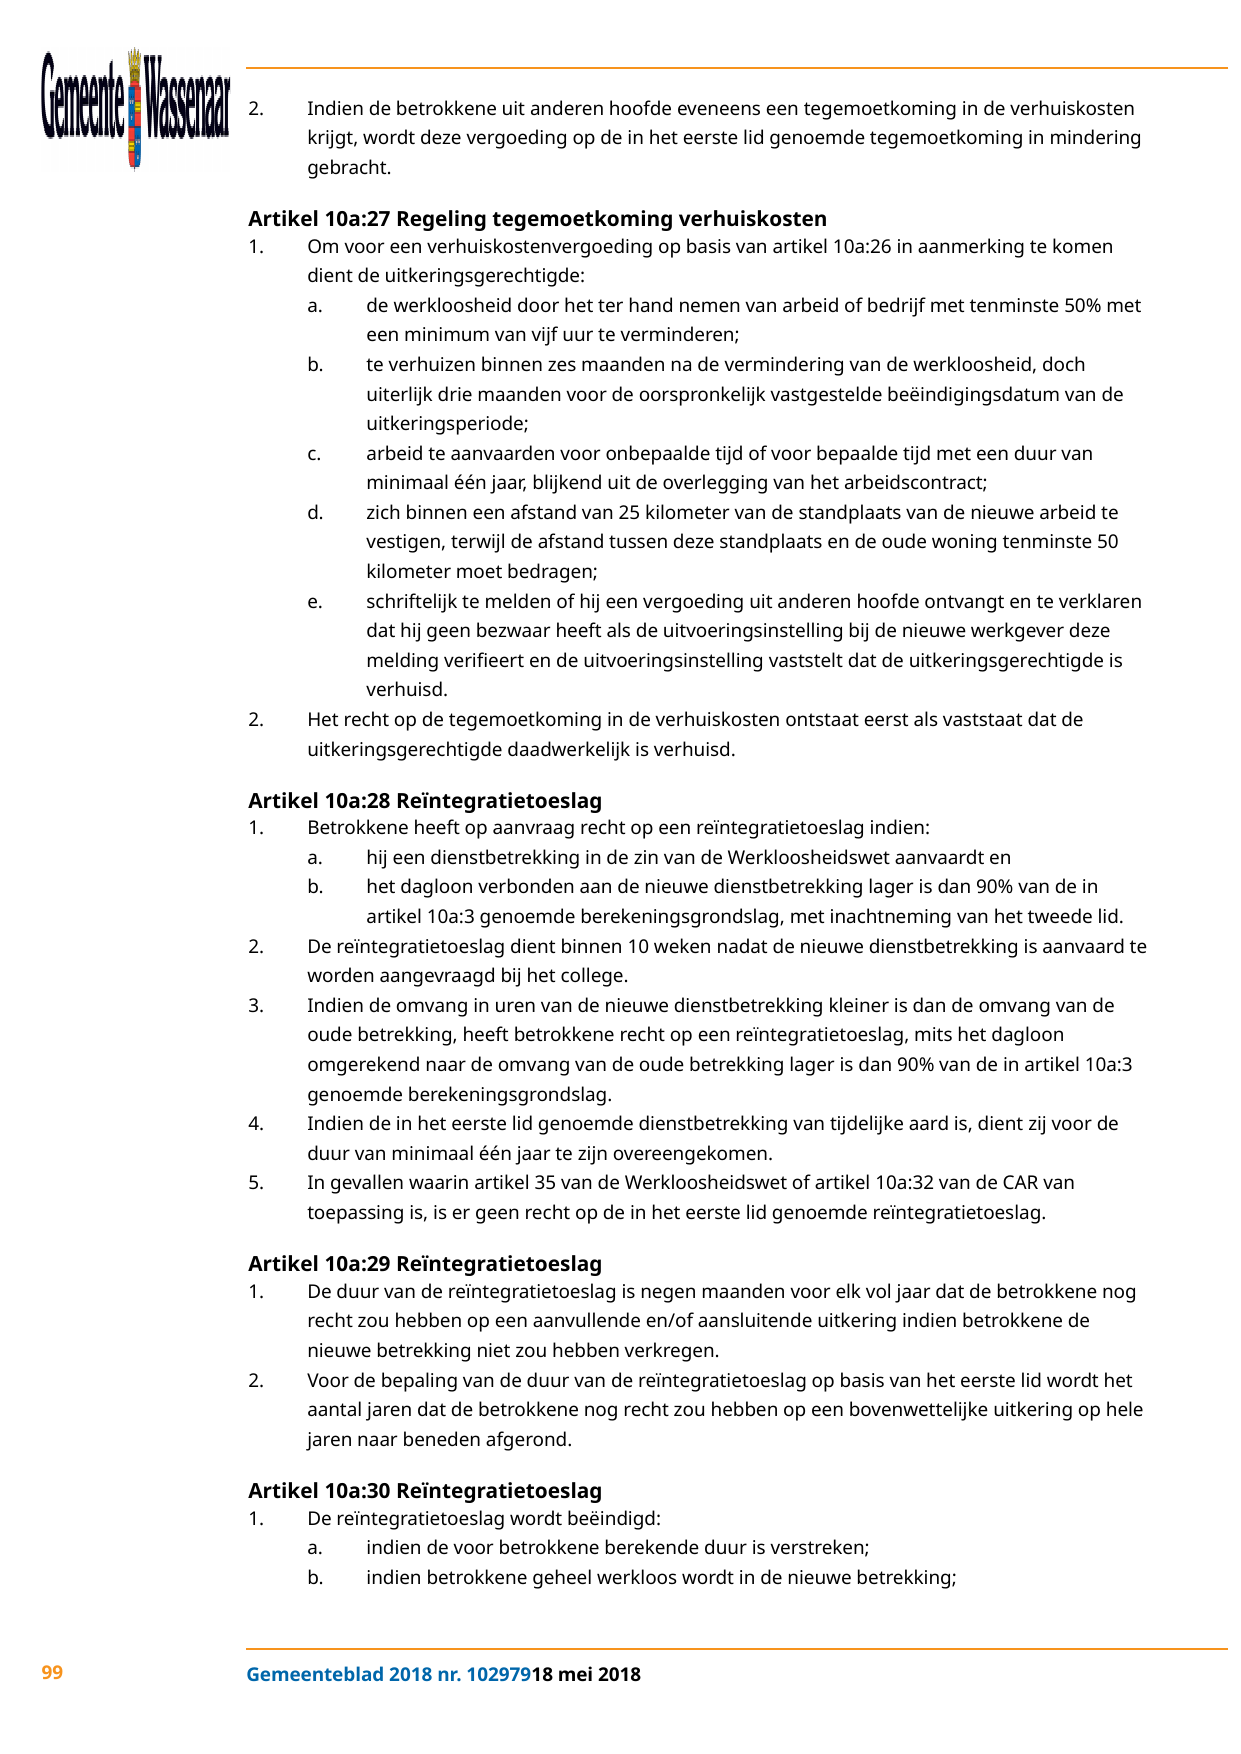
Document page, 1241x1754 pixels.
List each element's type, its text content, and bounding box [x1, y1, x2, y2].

text Artikel 10a:28 Reïntegratietoeslag [248, 786, 1152, 814]
text Artikel 10a:29 Reïntegratietoeslag [248, 1249, 1152, 1278]
list De duur van de reïntegratietoeslag is negen maanden voor elk vol jaar dat de betrokkene nog recht zou hebben op een aanvullende en/of aansluitende uitkering indien betrokkene de nieuwe betrekking niet zou hebben verkregen. [248, 1278, 1152, 1363]
list te verhuizen binnen zes maanden na de vermindering van de werkloosheid, doch uiterlijk drie maanden voor de oorspronkelijk vastgestelde beëindigingsdatum van de uitkeringsperiode; [307, 351, 1152, 436]
list Het recht op de tegemoetkoming in de verhuiskosten ontstaat eerst als vaststaat dat de uitkeringsgerechtigde daadwerkelijk is verhuisd. [248, 706, 1152, 761]
list De reïntegratietoeslag dient binnen 10 weken nadat de nieuwe dienstbetrekking is aanvaard te worden aangevraagd bij het college. [248, 933, 1152, 988]
list De reïntegratietoeslag wordt beëindigd: [248, 1505, 1152, 1531]
list het dagloon verbonden aan de nieuwe dienstbetrekking lager is dan 90% van de in artikel 10a:3 genoemde berekeningsgrondslag, met inachtneming van het tweede lid. [307, 874, 1152, 929]
list In gevallen waarin artikel 35 van de Werkloosheidswet of artikel 10a:32 van de CAR van toepassing is, is er geen recht op de in het eerste lid genoemde reïntegratietoeslag. [248, 1169, 1152, 1225]
picture [41, 47, 231, 172]
list de werkloosheid door het ter hand nemen van arbeid of bedrijf met tenminste 50% met een minimum van vijf uur te verminderen; [307, 292, 1152, 347]
list Voor de bepaling van de duur van de reïntegratietoeslag op basis van het eerste lid wordt het aantal jaren dat de betrokkene nog recht zou hebben op een bovenwettelijke uitkering op hele jaren naar beneden afgerond. [248, 1367, 1152, 1452]
list indien de voor betrokkene berekende duur is verstreken; [307, 1534, 1152, 1560]
list Indien de omvang in uren van de nieuwe dienstbetrekking kleiner is dan de omvang van de oude betrekking, heeft betrokkene recht op een reïntegratietoeslag, mits het dagloon omgerekend naar de omvang van de oude betrekking lager is dan 90% van de in artikel 10a:3 genoemde berekeningsgrondslag. [248, 992, 1152, 1107]
list Indien de betrokkene uit anderen hoofde eveneens een tegemoetkoming in de verhuiskosten krijgt, wordt deze vergoeding op de in het eerste lid genoemde tegemoetkoming in mindering gebracht. [248, 95, 1152, 180]
list zich binnen een afstand van 25 kilometer van de standplaats van de nieuwe arbeid te vestigen, terwijl de afstand tussen deze standplaats en de oude woning tenminste 50 kilometer moet bedragen; [307, 499, 1152, 584]
text Artikel 10a:30 Reïntegratietoeslag [248, 1476, 1152, 1505]
list Indien de in het eerste lid genoemde dienstbetrekking van tijdelijke aard is, dient zij voor de duur van minimaal één jaar te zijn overeengekomen. [248, 1110, 1152, 1166]
list schriftelijk te melden of hij een vergoeding uit anderen hoofde ontvangt en te verklaren dat hij geen bezwaar heeft als de uitvoeringsinstelling bij de nieuwe werkgever deze melding verifieert en de uitvoeringsinstelling vaststelt dat de uitkeringsgerechtigde is verhuisd. [307, 588, 1152, 702]
list Om voor een verhuiskostenvergoeding op basis van artikel 10a:26 in aanmerking te komen dient de uitkeringsgerechtigde: [248, 233, 1152, 288]
text Artikel 10a:27 Regeling tegemoetkoming verhuiskosten [248, 204, 1152, 233]
list Betrokkene heeft op aanvraag recht op een reïntegratietoeslag indien: [248, 814, 1152, 840]
list indien betrokkene geheel werkloos wordt in de nieuwe betrekking; [307, 1564, 1152, 1590]
list hij een dienstbetrekking in de zin van de Werkloosheidswet aanvaardt en [307, 844, 1152, 870]
list arbeid te aanvaarden voor onbepaalde tijd of voor bepaalde tijd met een duur van minimaal één jaar, blijkend uit de overlegging van het arbeidscontract; [307, 440, 1152, 495]
